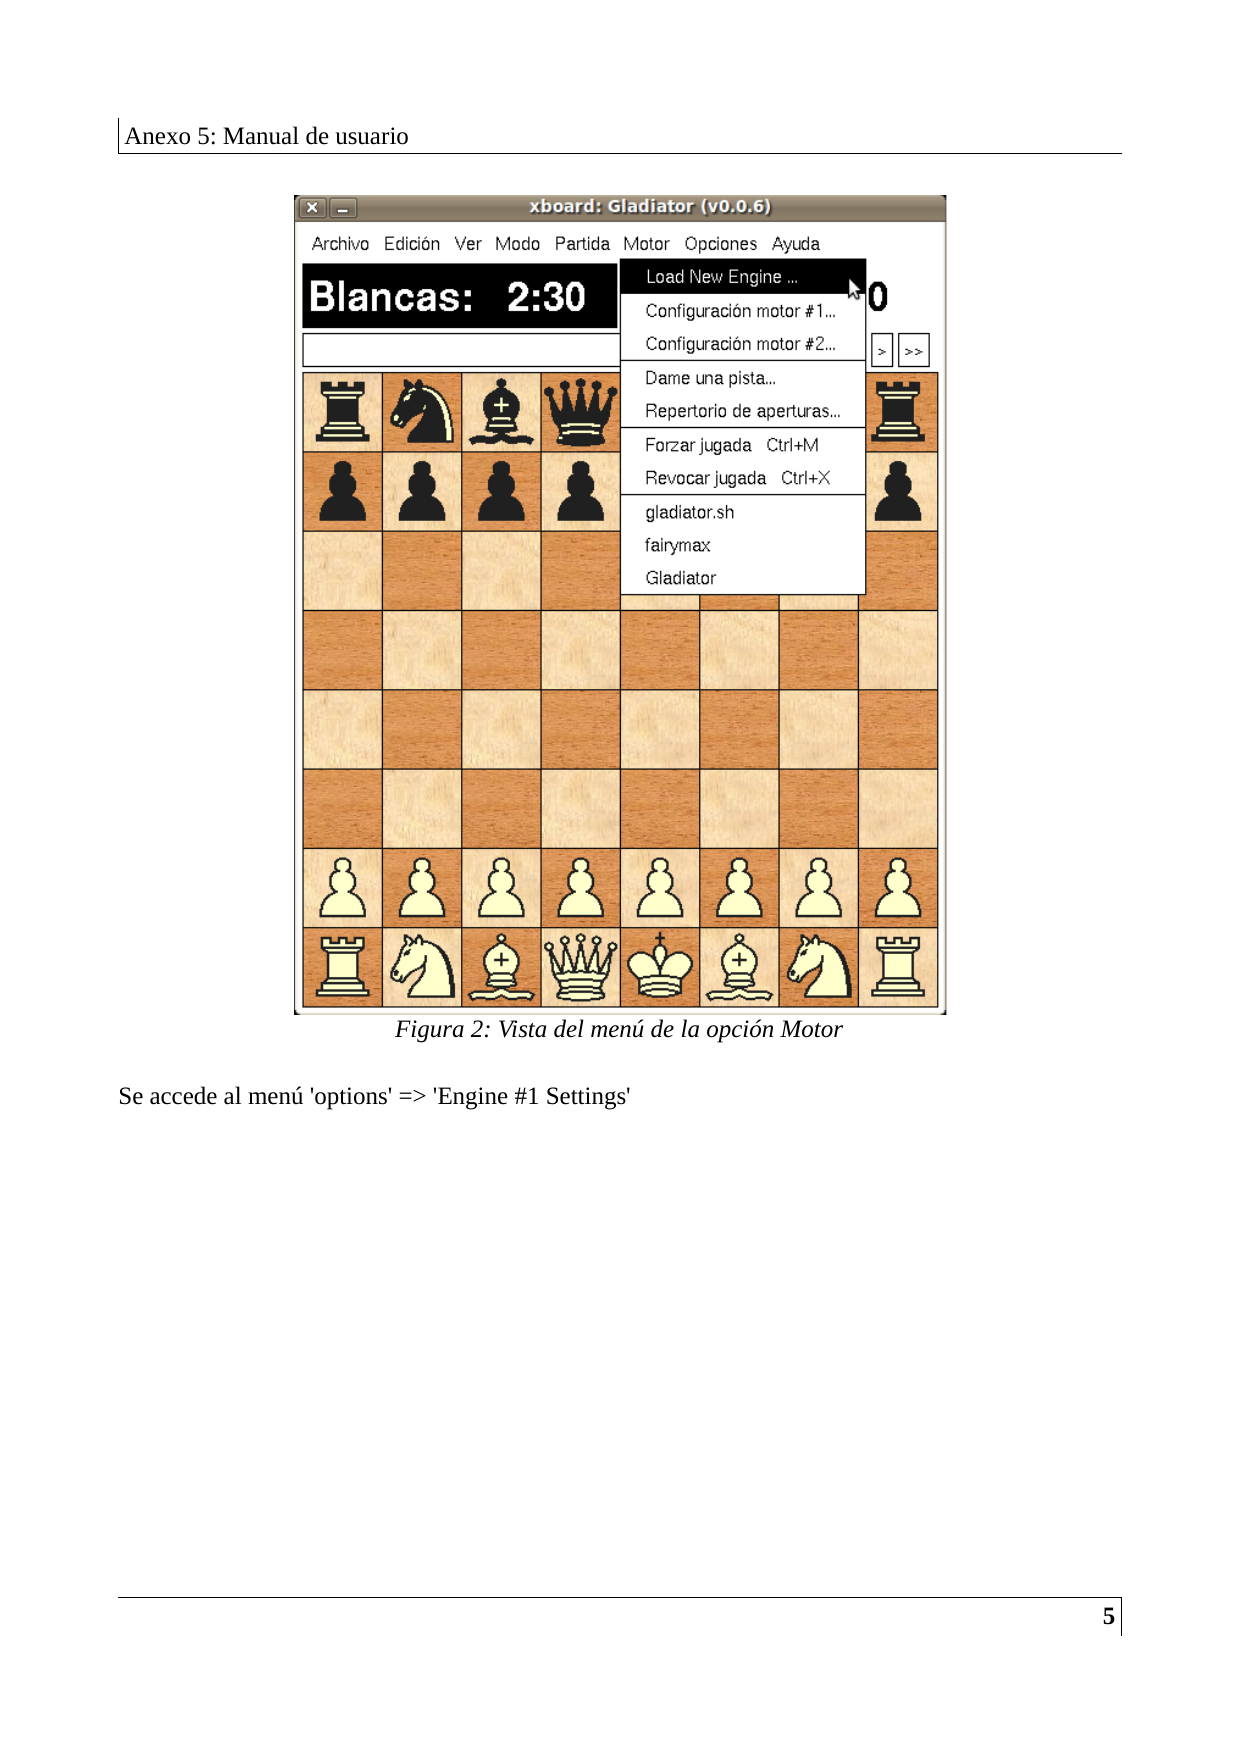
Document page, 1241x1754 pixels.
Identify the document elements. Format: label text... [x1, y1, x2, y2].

picture [294, 195, 947, 1015]
text Figura 2: Vista del menú de la opción Motor [294, 1015, 946, 1043]
text Se accede al menú 'options' => 'Engine #1 Settings' [118, 182, 1122, 1110]
